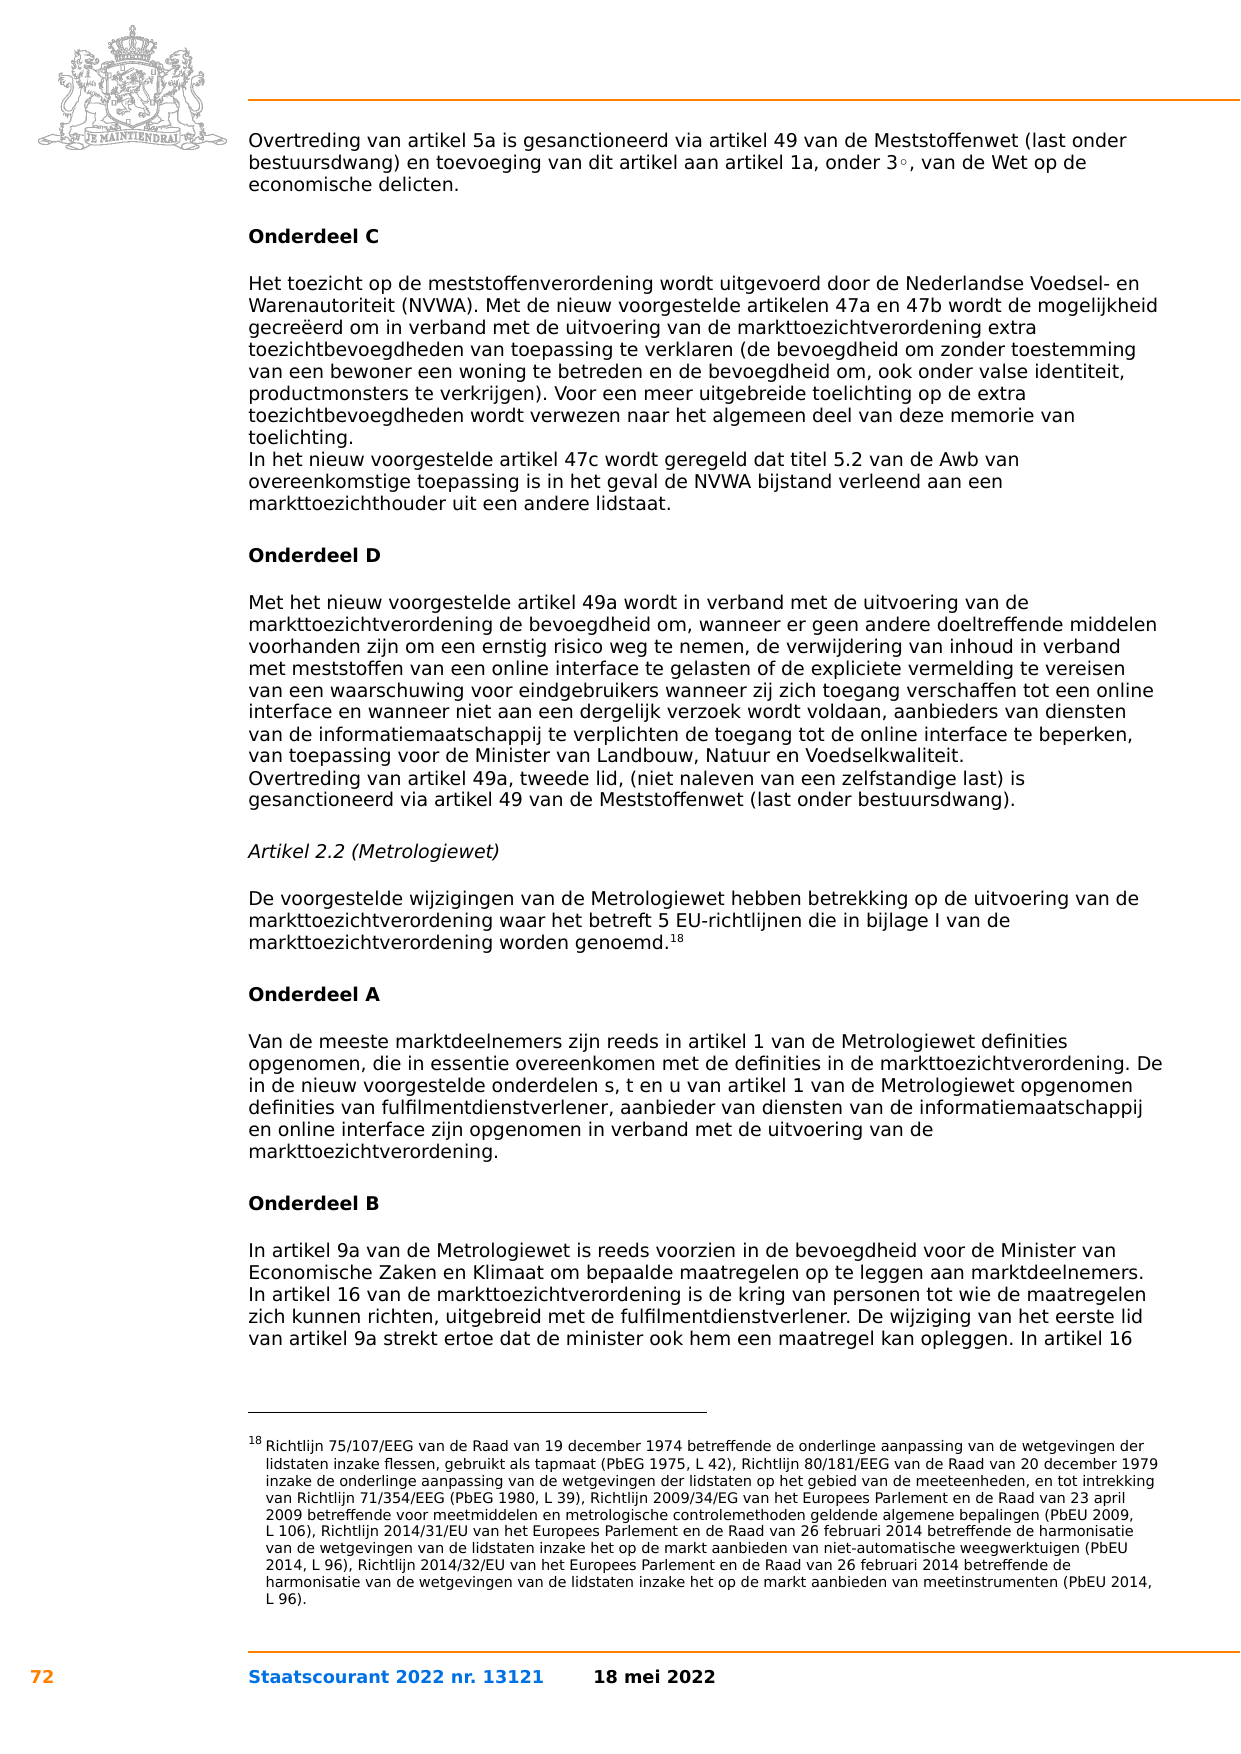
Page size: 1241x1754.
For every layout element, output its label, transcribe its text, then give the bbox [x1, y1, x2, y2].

text Het toezicht op de meststoffenverordening wordt uitgevoerd door de Nederlandse Voedsel- en Warenautoriteit (NVWA). Met de nieuw voorgestelde artikelen 47a en 47b wordt de mogelijkheid gecreëerd om in verband met de uitvoering van de markttoezichtverordening extra toezichtbevoegdheden van toepassing te verklaren (de bevoegdheid om zonder toestemming van een bewoner een woning te betreden en de bevoegdheid om, ook onder valse identiteit, productmonsters te verkrijgen). Voor een meer uitgebreide toelichting op de extra toezichtbevoegdheden wordt verwezen naar het algemeen deel van deze memorie van toelichting. [248, 273, 1163, 449]
subtitle Onderdeel A [248, 984, 1163, 1006]
subtitle Artikel 2.2 (Metrologiewet) [248, 841, 1163, 863]
text Overtreding van artikel 5a is gesanctioneerd via artikel 49 van de Meststoffenwet (last onder bestuursdwang) en toevoeging van dit artikel aan artikel 1a, onder 3◦, van de Wet op de economische delicten. [248, 130, 1163, 196]
subtitle Onderdeel D [248, 544, 1163, 567]
picture [38, 25, 227, 150]
text In het nieuw voorgestelde artikel 47c wordt geregeld dat titel 5.2 van de Awb van overeenkomstige toepassing is in het geval de NVWA bijstand verleend aan een markttoezichthouder uit een andere lidstaat. [248, 449, 1163, 514]
text In artikel 9a van de Metrologiewet is reeds voorzien in de bevoegdheid voor de Minister van Economische Zaken en Klimaat om bepaalde maatregelen op te leggen aan marktdeelnemers. In artikel 16 van de markttoezichtverordening is de kring van personen tot wie de maatregelen zich kunnen richten, uitgebreid met de fulfilmentdienstverlener. De wijziging van het eerste lid van artikel 9a strekt ertoe dat de minister ook hem een maatregel kan opleggen. In artikel 16 [248, 1240, 1163, 1350]
text Van de meeste marktdeelnemers zijn reeds in artikel 1 van de Metrologiewet definities opgenomen, die in essentie overeenkomen met de definities in de markttoezichtverordening. De in de nieuw voorgestelde onderdelen s, t en u van artikel 1 van de Metrologiewet opgenomen definities van fulfilmentdienstverlener, aanbieder van diensten van de informatiemaatschappij en online interface zijn opgenomen in verband met de uitvoering van de markttoezichtverordening. [248, 1031, 1163, 1163]
text Met het nieuw voorgestelde artikel 49a wordt in verband met de uitvoering van de markttoezichtverordening de bevoegdheid om, wanneer er geen andere doeltreffende middelen voorhanden zijn om een ernstig risico weg te nemen, de verwijdering van inhoud in verband met meststoffen van een online interface te gelasten of de expliciete vermelding te vereisen van een waarschuwing voor eindgebruikers wanneer zij zich toegang verschaffen tot een online interface en wanneer niet aan een dergelijk verzoek wordt voldaan, aanbieders van diensten van de informatiemaatschappij te verplichten de toegang tot de online interface te beperken, van toepassing voor de Minister van Landbouw, Natuur en Voedselkwaliteit. [248, 592, 1163, 767]
text Overtreding van artikel 49a, tweede lid, (niet naleven van een zelfstandige last) is gesanctioneerd via artikel 49 van de Meststoffenwet (last onder bestuursdwang). [248, 767, 1163, 811]
text Richtlijn 75/107/EEG van de Raad van 19 december 1974 betreffende de onderlinge aanpassing van de wetgevingen der lidstaten inzake flessen, gebruikt als tapmaat (PbEG 1975, L 42), Richtlijn 80/181/EEG van de Raad van 20 december 1979 inzake de onderlinge aanpassing van de wetgevingen der lidstaten op het gebied van de meeteenheden, en tot intrekking van Richtlijn 71/354/EEG (PbEG 1980, L 39), Richtlijn 2009/34/EG van het Europees Parlement en de Raad van 23 april 2009 betreffende voor meetmiddelen en metrologische controlemethoden geldende algemene bepalingen (PbEU 2009, L 106), Richtlijn 2014/31/EU van het Europees Parlement en de Raad van 26 februari 2014 betreffende de harmonisatie van de wetgevingen van de lidstaten inzake het op de markt aanbieden van niet-automatische weegwerktuigen (PbEU 2014, L 96), Richtlijn 2014/32/EU van het Europees Parlement en de Raad van 26 februari 2014 betreffende de harmonisatie van de wetgevingen van de lidstaten inzake het op de markt aanbieden van meetinstrumenten (PbEU 2014, L 96). [248, 1434, 1163, 1608]
subtitle Onderdeel B [248, 1193, 1163, 1215]
subtitle Onderdeel C [248, 226, 1163, 248]
text De voorgestelde wijzigingen van de Metrologiewet hebben betrekking op de uitvoering van de markttoezichtverordening waar het betreft 5 EU-richtlijnen die in bijlage I van de markttoezichtverordening worden genoemd. [248, 888, 1163, 954]
